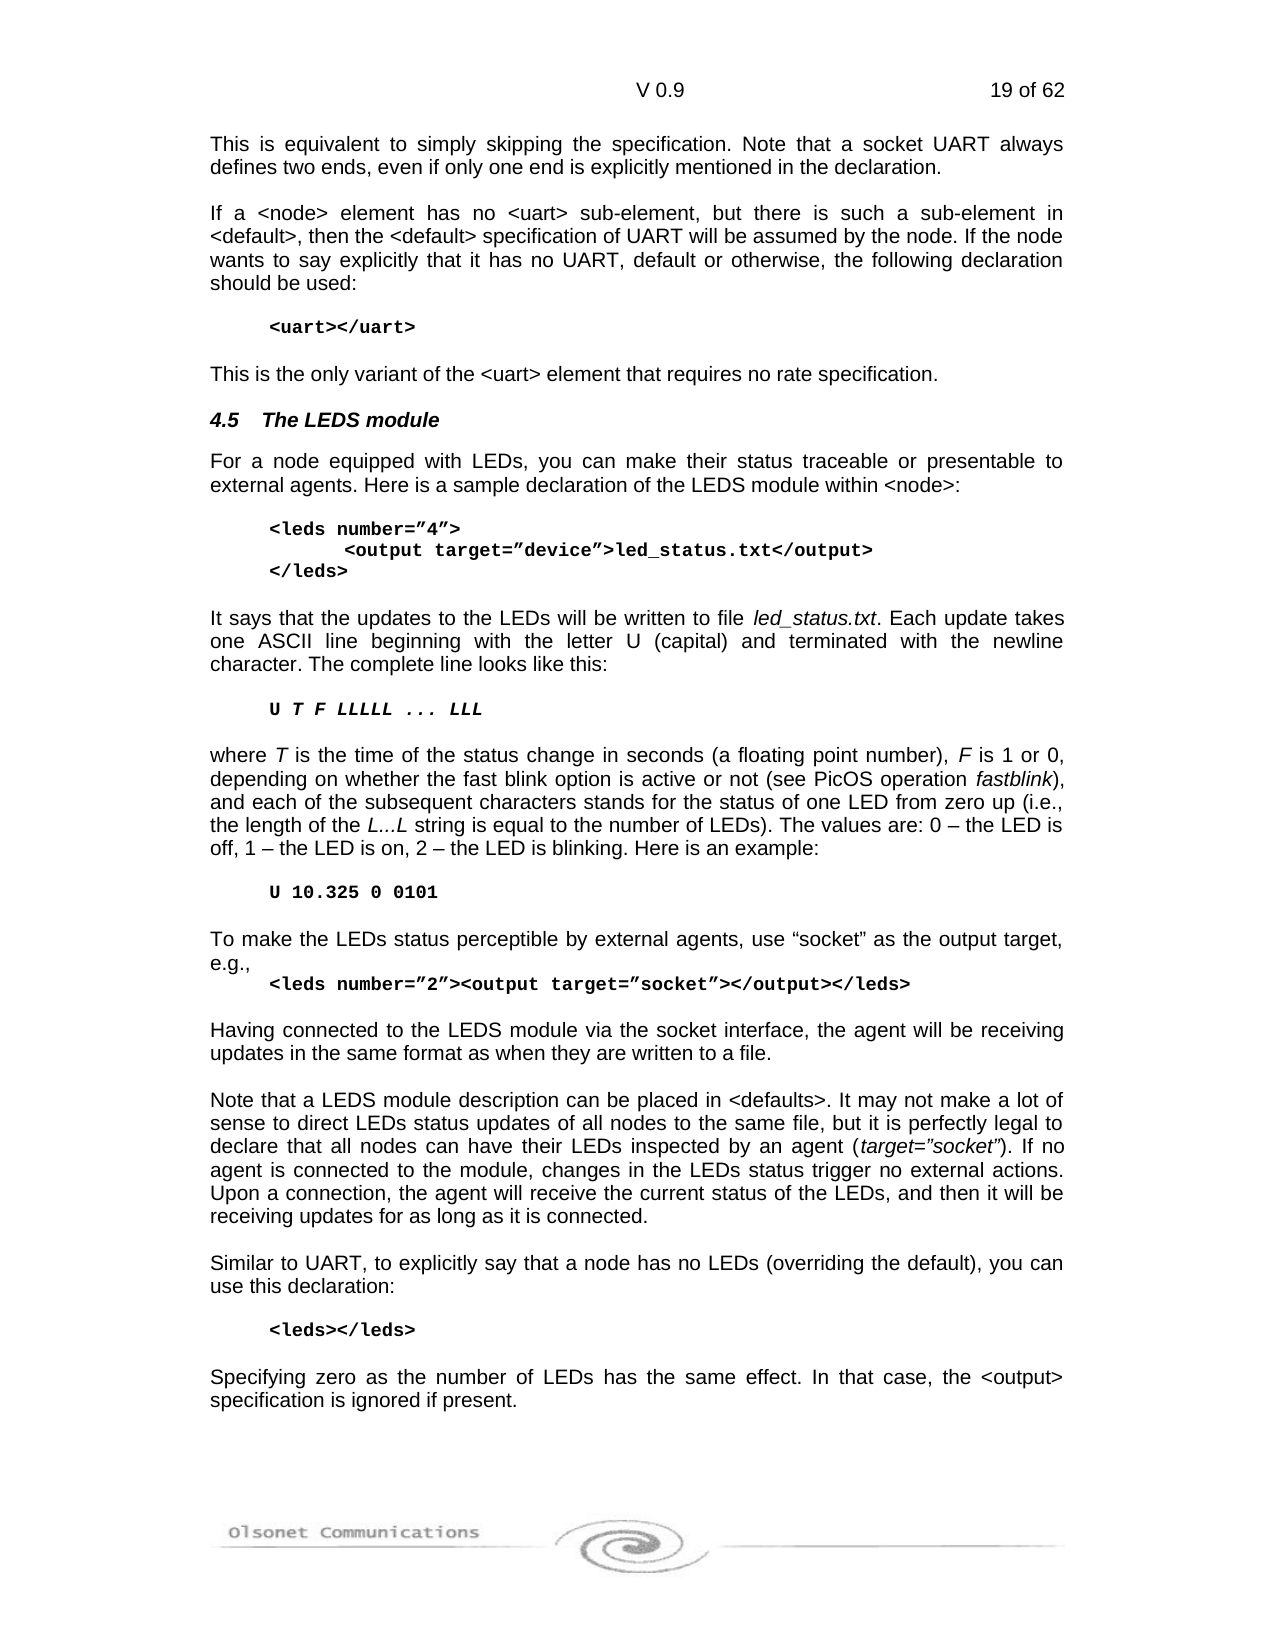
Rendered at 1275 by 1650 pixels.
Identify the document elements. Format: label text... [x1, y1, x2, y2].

text U T F LLLLL ... LLL [269, 699, 1065, 721]
text To make the LEDs status perceptible by external agents, use “socket” as the output target, e.g., [210, 928, 1065, 974]
subtitle The LEDS module [210, 409, 1065, 432]
text This is equivalent to simply skipping the specification. Note that a socket UART always defines two ends, even if only one end is explicitly mentioned in the declaration. [210, 132, 1065, 179]
text </leds> [269, 562, 1065, 583]
text <uart></uart> [269, 318, 1065, 339]
text U 10.325 0 0101 [269, 883, 1065, 904]
text Specifying zero as the number of LEDs has the same effect. In that case, the <output> specification is ignored if present. [210, 1365, 1065, 1412]
text <leds number=”2”><output target=”socket”></output></leds> [269, 974, 1065, 996]
picture [210, 1504, 1065, 1596]
text <leds></leds> [269, 1321, 1065, 1342]
text where T is the time of the status change in seconds (a floating point number), F is 1 or 0, depending on whether the fast blink option is active or not (see PicOS operation fastblink), and each of the subsequent characters stands for the status of one LED from zero up (i.e., the length of the L...L string is equal to the number of LEDs). The values are: 0 – the LED is off, 1 – the LED is on, 2 – the LED is blinking. Here is an example: [210, 744, 1065, 860]
text This is the only variant of the <uart> element that requires no rate specification. [210, 362, 1065, 386]
text <leds number=”4”> [269, 519, 1065, 541]
text For a node equipped with LEDs, you can make their status traceable or presentable to external agents. Here is a sample declaration of the LEDS module within <node>: [210, 450, 1065, 496]
text Similar to UART, to explicitly say that a node has no LEDs (overriding the default), you can use this declaration: [210, 1251, 1065, 1297]
text Note that a LEDS module description can be placed in <defaults>. It may not make a lot of sense to direct LEDs status updates of all nodes to the same file, but it is perfectly legal to declare that all nodes can have their LEDs inspected by an agent (target=”socket”). If no agent is connected to the module, changes in the LEDs status trigger no external actions. Upon a connection, the agent will receive the current status of the LEDs, and then it will be receiving updates for as long as it is connected. [210, 1088, 1065, 1228]
text It says that the updates to the LEDs will be written to file led_status.txt. Each update takes one ASCII line beginning with the letter U (capital) and terminated with the newline character. The complete line looks like this: [210, 607, 1065, 676]
text If a <node> element has no <uart> sub-element, but there is such a sub-element in <default>, then the <default> specification of UART will be assumed by the node. If the node wants to say explicitly that it has no UART, default or otherwise, the following declaration should be used: [210, 202, 1065, 295]
text <output target=”device”>led_status.txt</output> [269, 541, 1065, 562]
text Having connected to the LEDS module via the socket interface, the agent will be receiving updates in the same format as when they are written to a file. [210, 1019, 1065, 1065]
